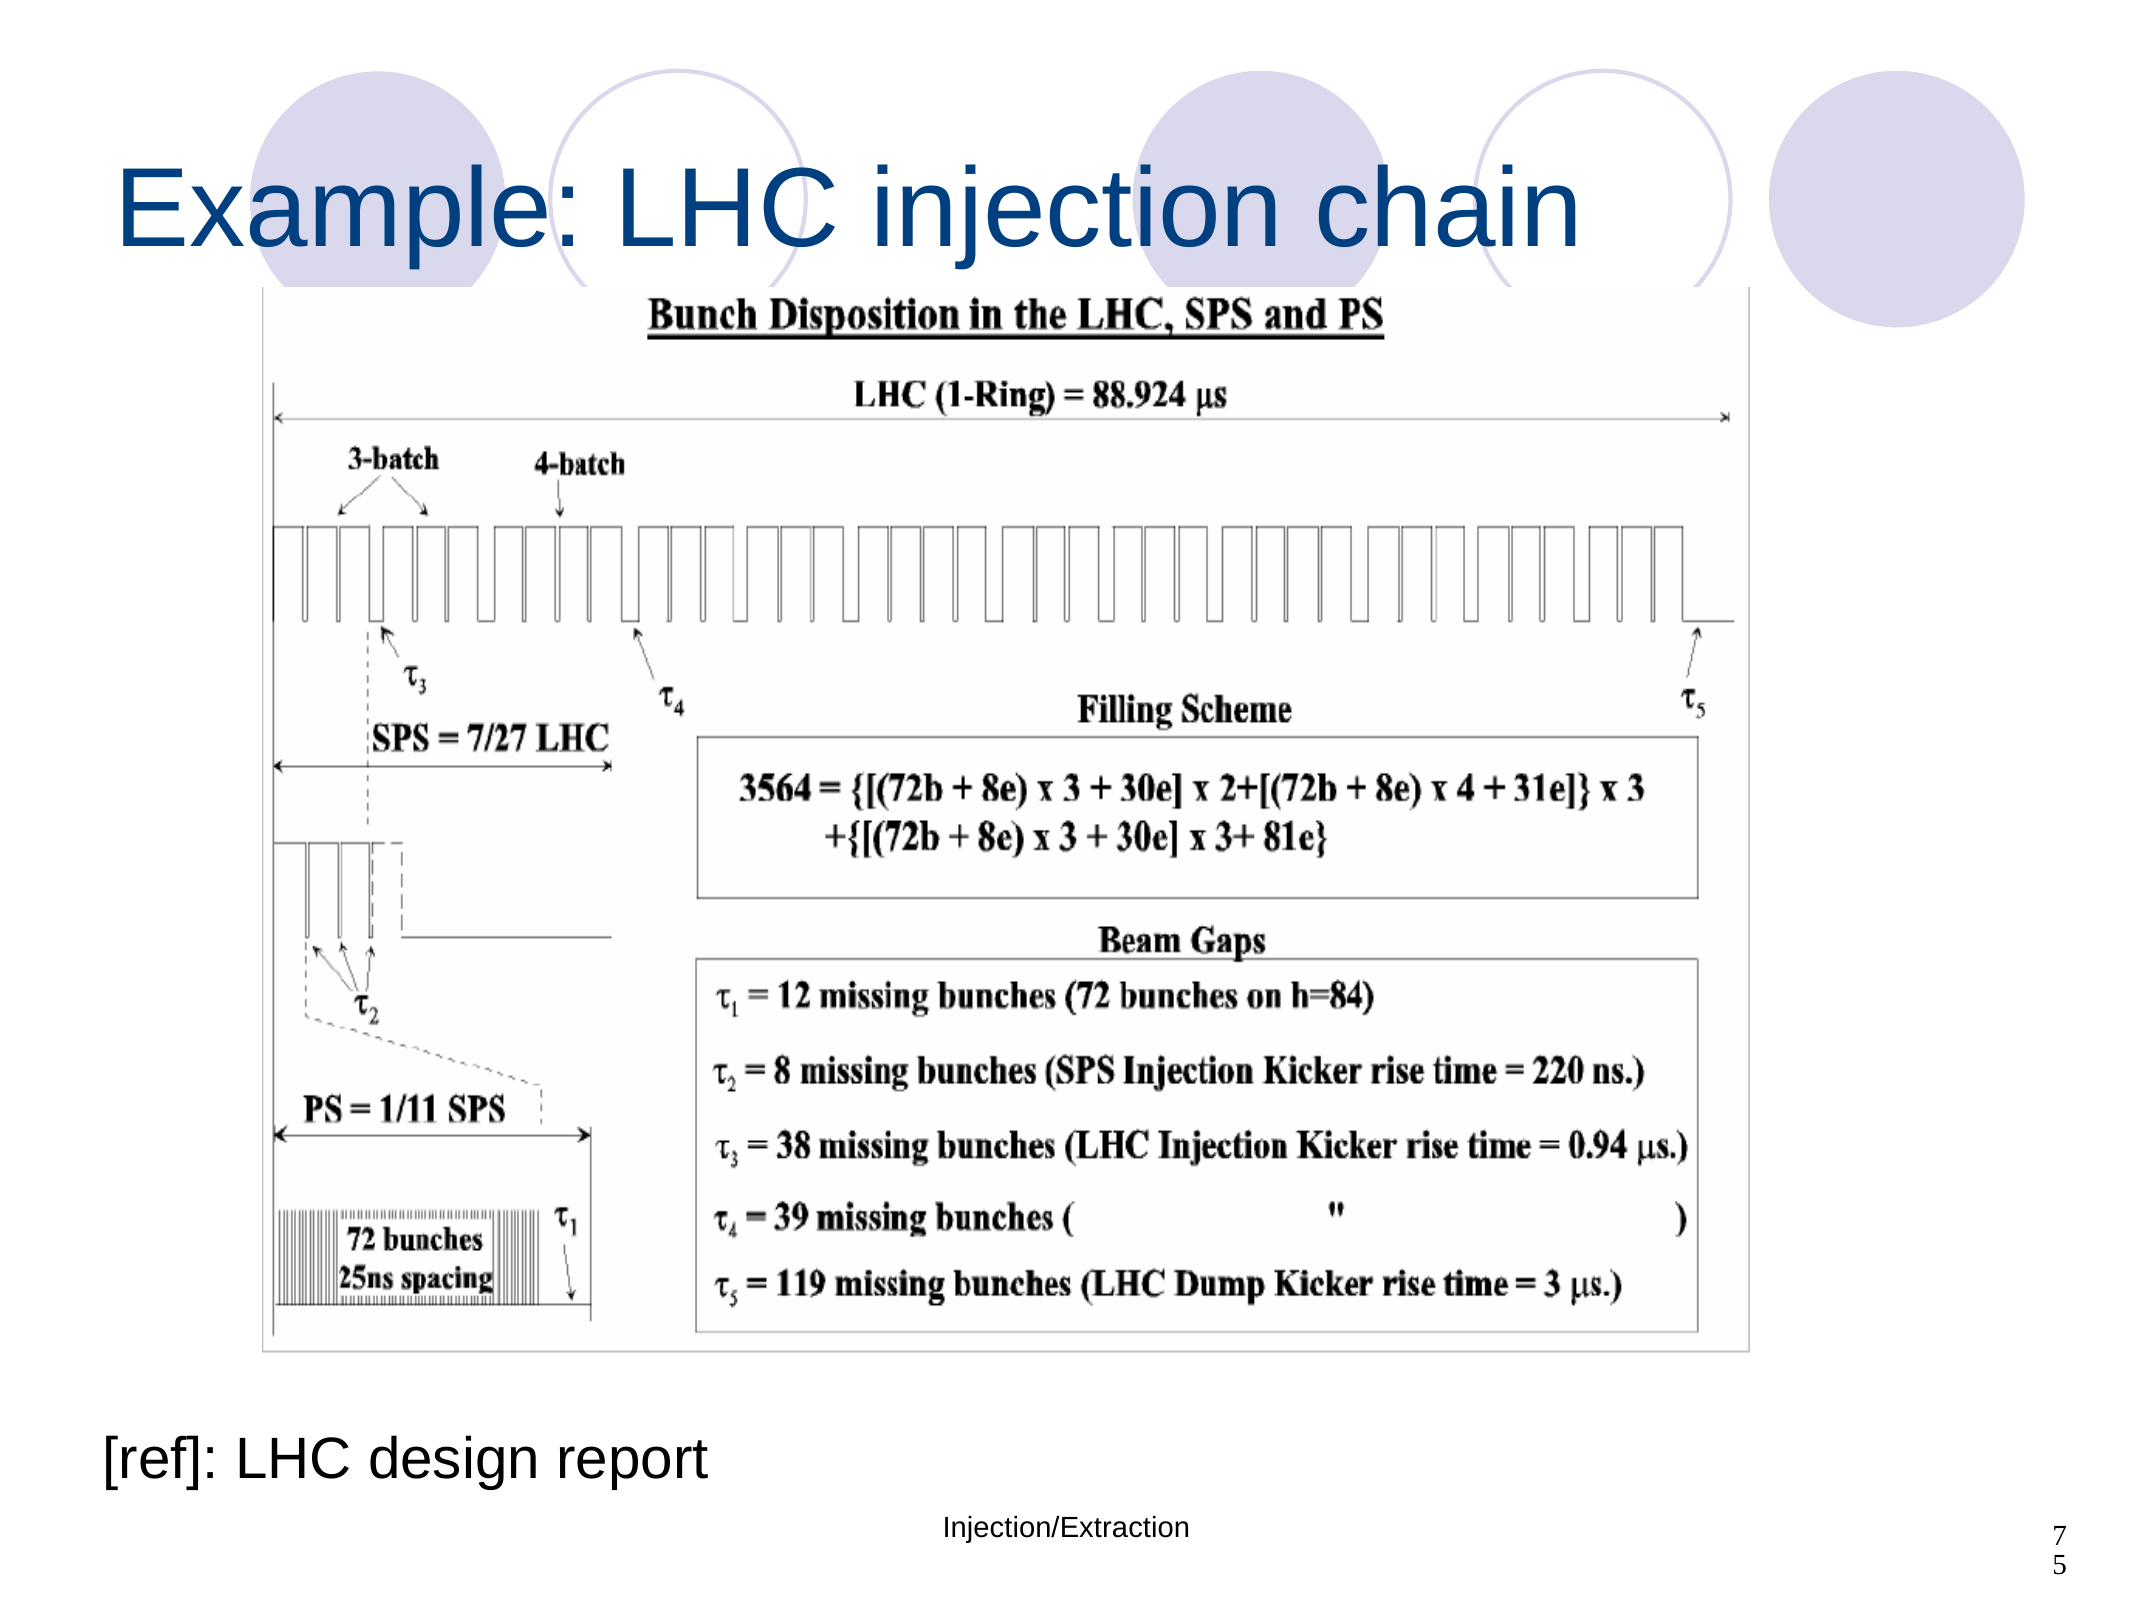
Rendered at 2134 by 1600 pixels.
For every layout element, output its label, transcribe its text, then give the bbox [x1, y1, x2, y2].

title Example: LHC injection chain [106, 25, 2028, 378]
text_box [ref]: LHC design report [87, 1412, 725, 1498]
chart [262, 287, 1750, 1355]
